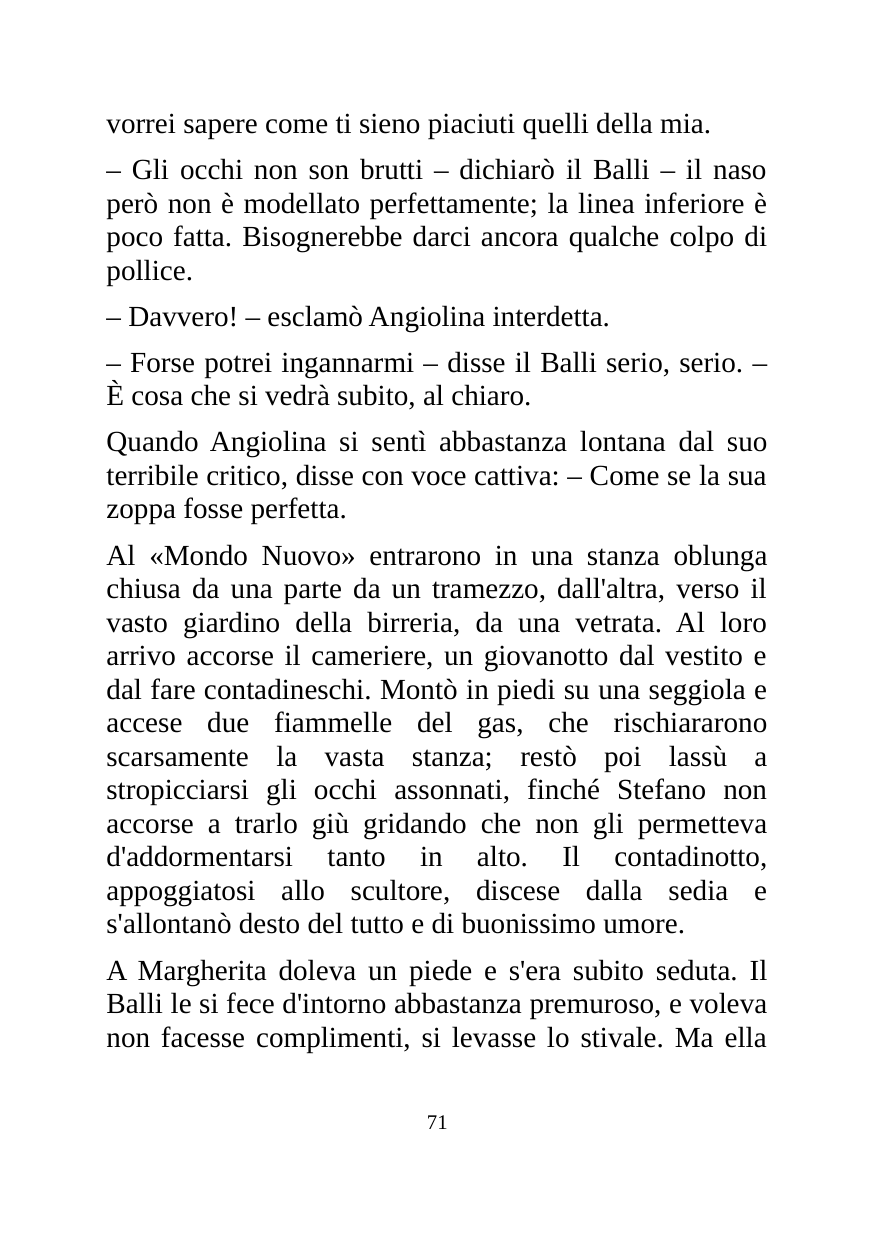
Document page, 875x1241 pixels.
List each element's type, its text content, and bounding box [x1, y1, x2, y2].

text – Davvero! – esclamò Angiolina interdetta. [106, 299, 768, 332]
text – Gli occhi non son brutti – dichiarò il Balli – il naso però non è modellato perfettamente; la linea inferiore è poco fatta. Bisognerebbe darci ancora qualche colpo di pollice. [106, 152, 768, 286]
text vorrei sapere come ti sieno piaciuti quelli della mia. [106, 106, 768, 140]
text – Forse potrei ingannarmi – disse il Balli serio, serio. – È cosa che si vedrà subito, al chiaro. [106, 345, 768, 412]
text A Margherita doleva un piede e s'era subito seduta. Il Balli le si fece d'intorno abbastanza premuroso, e voleva non facesse complimenti, si levasse lo stivale. Ma ella [106, 953, 768, 1053]
text Quando Angiolina si sentì abbastanza lontana dal suo terribile critico, disse con voce cattiva: – Come se la sua zoppa fosse perfetta. [106, 424, 768, 525]
text Al «Mondo Nuovo» entrarono in una stanza oblunga chiusa da una parte da un tramezzo, dall'altra, verso il vasto giardino della birreria, da una vetrata. Al loro arrivo accorse il cameriere, un giovanotto dal vestito e dal fare contadineschi. Montò in piedi su una seggiola e accese due fiammelle del gas, che rischiararono scarsamente la vasta stanza; restò poi lassù a stropicciarsi gli occhi assonnati, finché Stefano non accorse a trarlo giù gridando che non gli permetteva d'addormentarsi tanto in alto. Il contadinotto, appoggiatosi allo scultore, discese dalla sedia e s'allontanò desto del tutto e di buonissimo umore. [106, 538, 768, 940]
